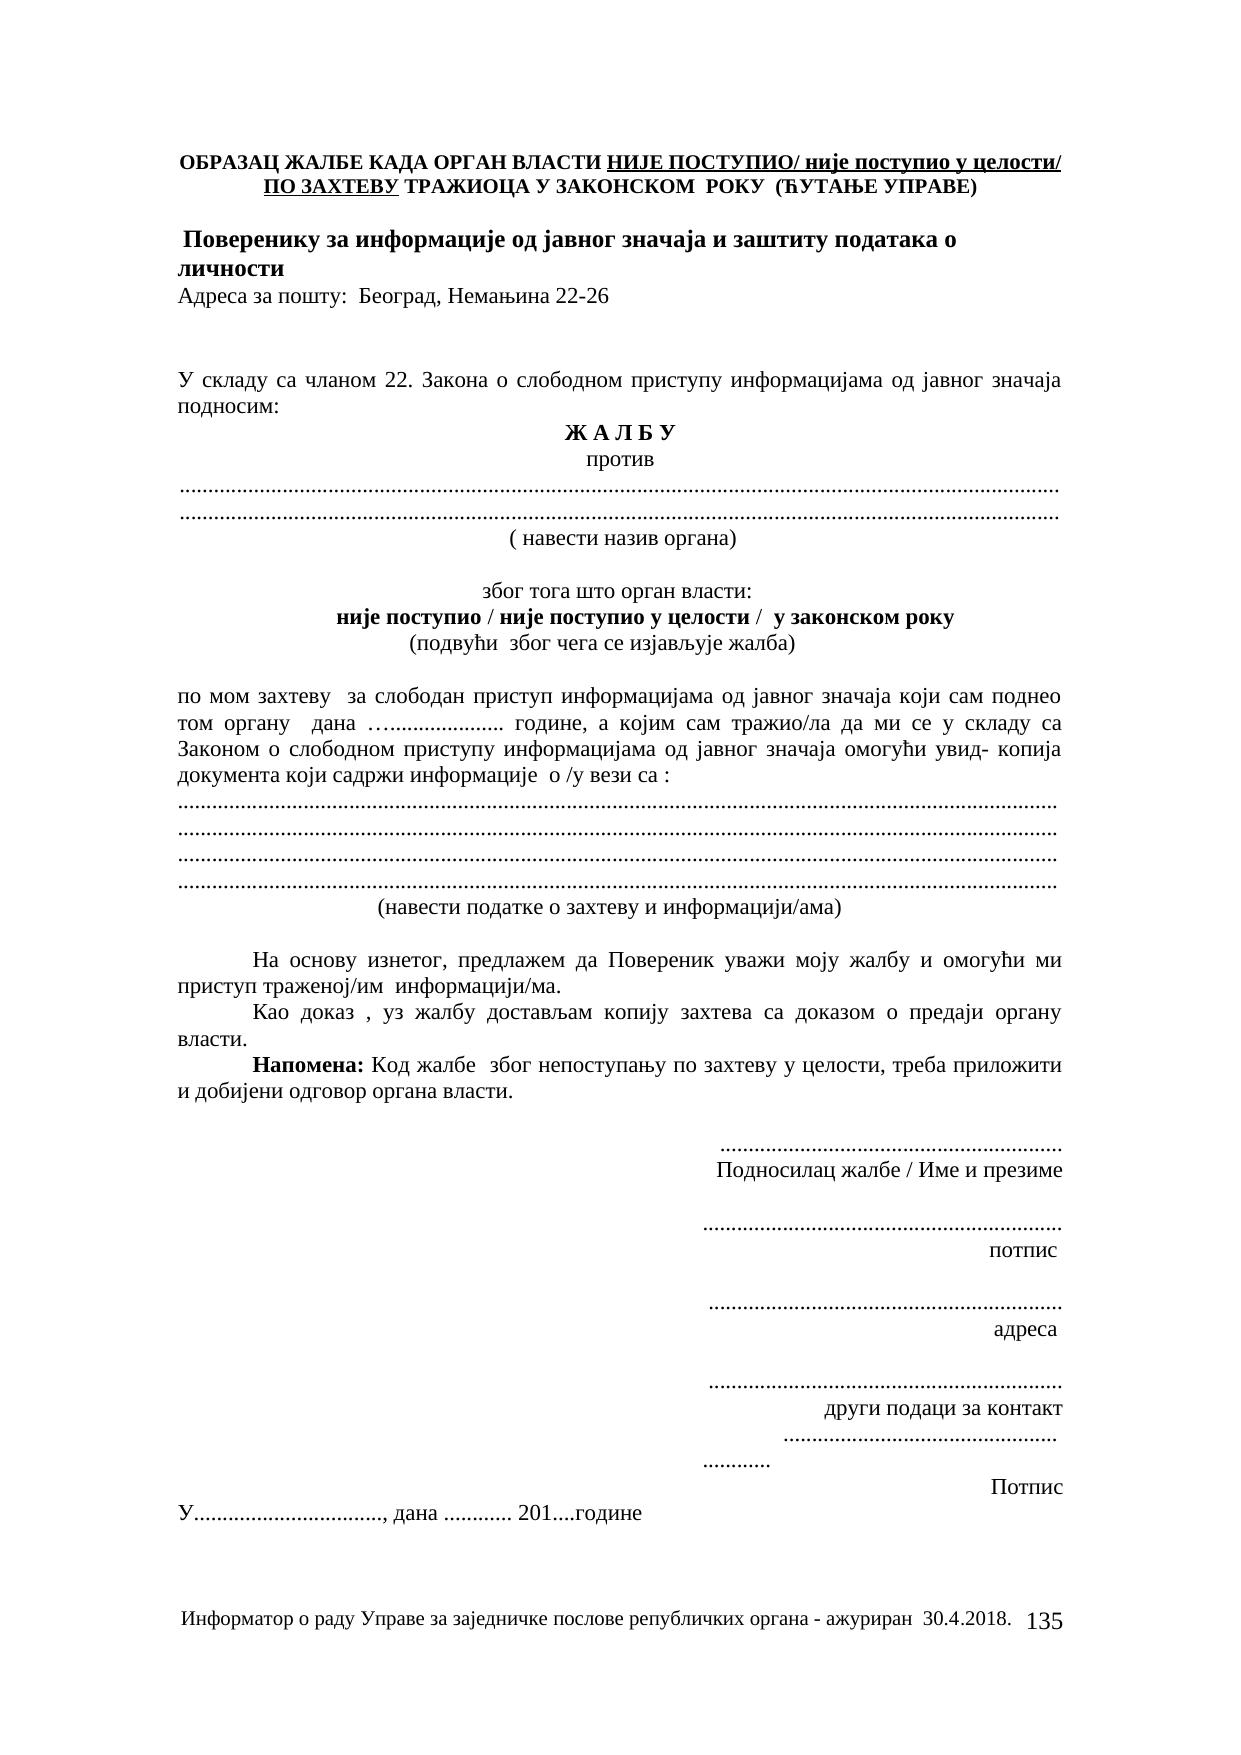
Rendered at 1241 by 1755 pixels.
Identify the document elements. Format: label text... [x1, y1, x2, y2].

text по мом захтеву за слободан приступ информацијама од јавног значаја који сам поднео том органу дана ….................... године, а којим сам тражио/ла да ми се у складу са Законом о слободном приступу информацијама од јавног значаја омогући увид- копија документа који садржи информације о /у вези са : [177, 682, 1063, 788]
text (навести податке о захтеву и информацији/ама) [177, 893, 1063, 919]
text због тога што орган власти: [177, 577, 1063, 603]
text .............................................................. други подаци за контакт [302, 1367, 1063, 1420]
text није поступио / није поступио у целости / у законском року [227, 603, 1063, 629]
text ............................................................ [702, 1130, 1063, 1157]
text Повереникy за информације од јавног значаја и заштиту података о личности [177, 224, 1063, 282]
text Ж А Л Б У [177, 419, 1063, 445]
text против [177, 445, 1063, 471]
text У................................., дана ............ 201....године [177, 1499, 1063, 1526]
text (подвући због чега се изјављује жалба) [215, 629, 1063, 656]
text ОБРАЗАЦ ЖАЛБЕ КАДА ОРГАН ВЛАСТИ НИЈЕ ПОСТУПИО/ није поступио у целости/ ПО ЗАХТЕВУ ТРАЖИОЦА У ЗАКОНСКОМ РОКУ (ЋУТАЊЕ УПРАВЕ) [177, 148, 1063, 198]
text .......................................................................................................................................................... [177, 867, 1063, 893]
text Као доказ , уз жалбу достављам копију захтева са доказом о предаји органу власти. [177, 998, 1063, 1051]
text ............................................................ [177, 1420, 1063, 1473]
text На основу изнетог, предлажем да Повереник уважи моју жалбу и омогући ми приступ траженој/им информацији/ма. [177, 946, 1063, 998]
text Подносилац жалбе / Име и презиме [702, 1157, 1063, 1183]
text Напомена: Код жалбе због непоступању по захтеву у целости, треба приложити и добијени одговор органа власти. [177, 1051, 1063, 1104]
text .......................................................................................................................................................... [177, 788, 1063, 814]
text У складу са чланом 22. Закона о слободном приступу информацијама од јавног значаја подносим: [177, 366, 1063, 419]
text ............................................................... потпис [702, 1209, 1063, 1262]
text Потпис [702, 1473, 1063, 1499]
text .......................................................................................................................................................... [177, 498, 1063, 524]
text .......................................................................................................................................................... [177, 840, 1063, 867]
text Адреса за пошту: Београд, Немањина 22-26 [177, 282, 1063, 308]
text ( навести назив органа) [177, 524, 1063, 550]
text .......................................................................................................................................................... [177, 471, 1063, 498]
text .......................................................................................................................................................... [177, 814, 1063, 840]
text .............................................................. адреса [302, 1288, 1063, 1341]
